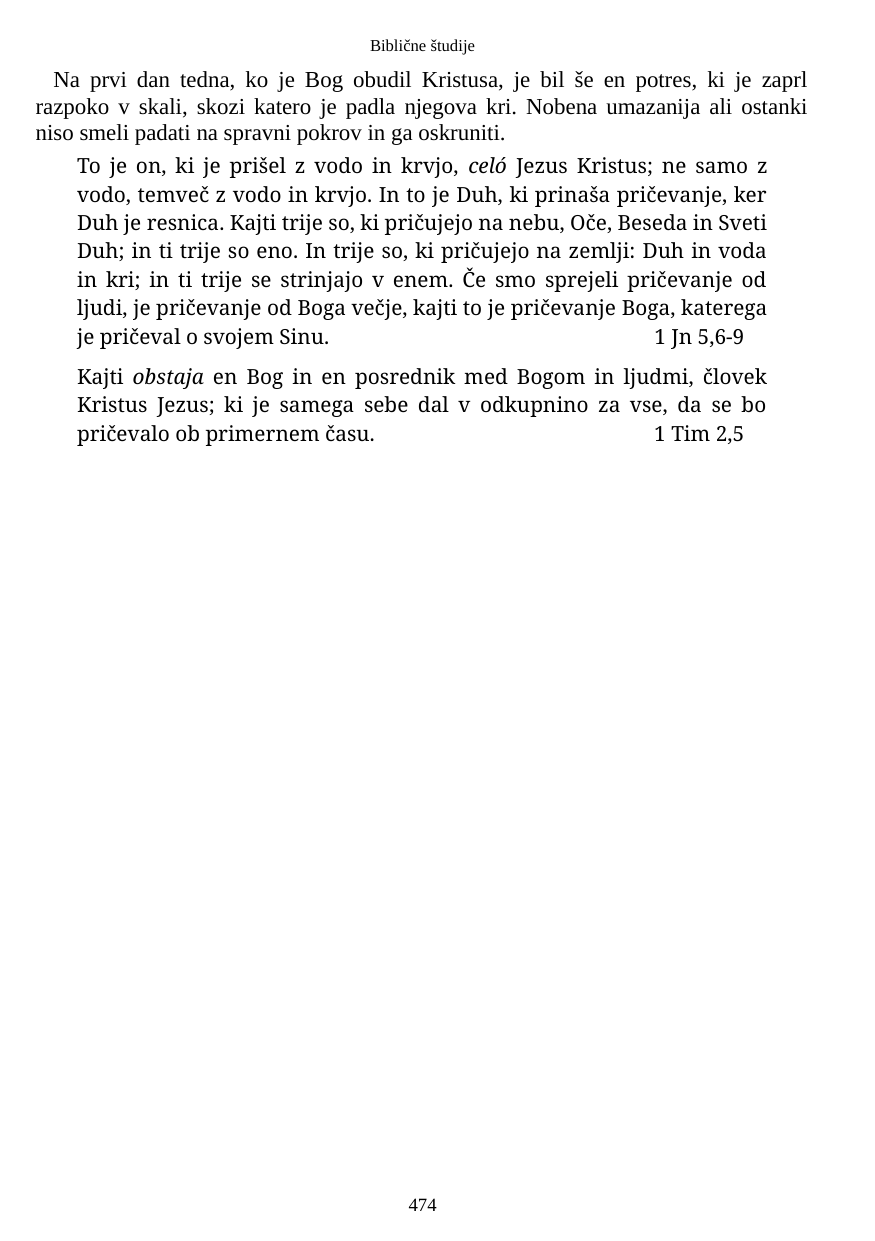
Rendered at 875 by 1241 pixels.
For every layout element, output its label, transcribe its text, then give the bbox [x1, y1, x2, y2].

text Na prvi dan tedna, ko je Bog obudil Kristusa, je bil še en potres, ki je zaprl razpoko v skali, skozi katero je padla njegova kri. Nobena umazanija ali ostanki niso smeli padati na spravni pokrov in ga oskruniti. [35, 66, 809, 145]
text To je on, ki je prišel z vodo in krvjo, celó Jezus Kristus; ne samo z vodo, temveč z vodo in krvjo. In to je Duh, ki prinaša pričevanje, ker Duh je resnica. Kajti trije so, ki pričujejo na nebu, Oče, Beseda in Sveti Duh; in ti trije so eno. In trije so, ki pričujejo na zemlji: Duh in voda in kri; in ti trije se strinjajo v enem. Če smo sprejeli pričevanje od ljudi, je pričevanje od Boga večje, kajti to je pričevanje Boga, katerega je pričeval o svojem Sinu. 1 Jn 5,6-9 [77, 151, 768, 350]
text Kajti obstaja en Bog in en posrednik med Bogom in ljudmi, človek Kristus Jezus; ki je samega sebe dal v odkupnino za vse, da se bo pričevalo ob primernem času. 1 Tim 2,5 [77, 362, 768, 447]
